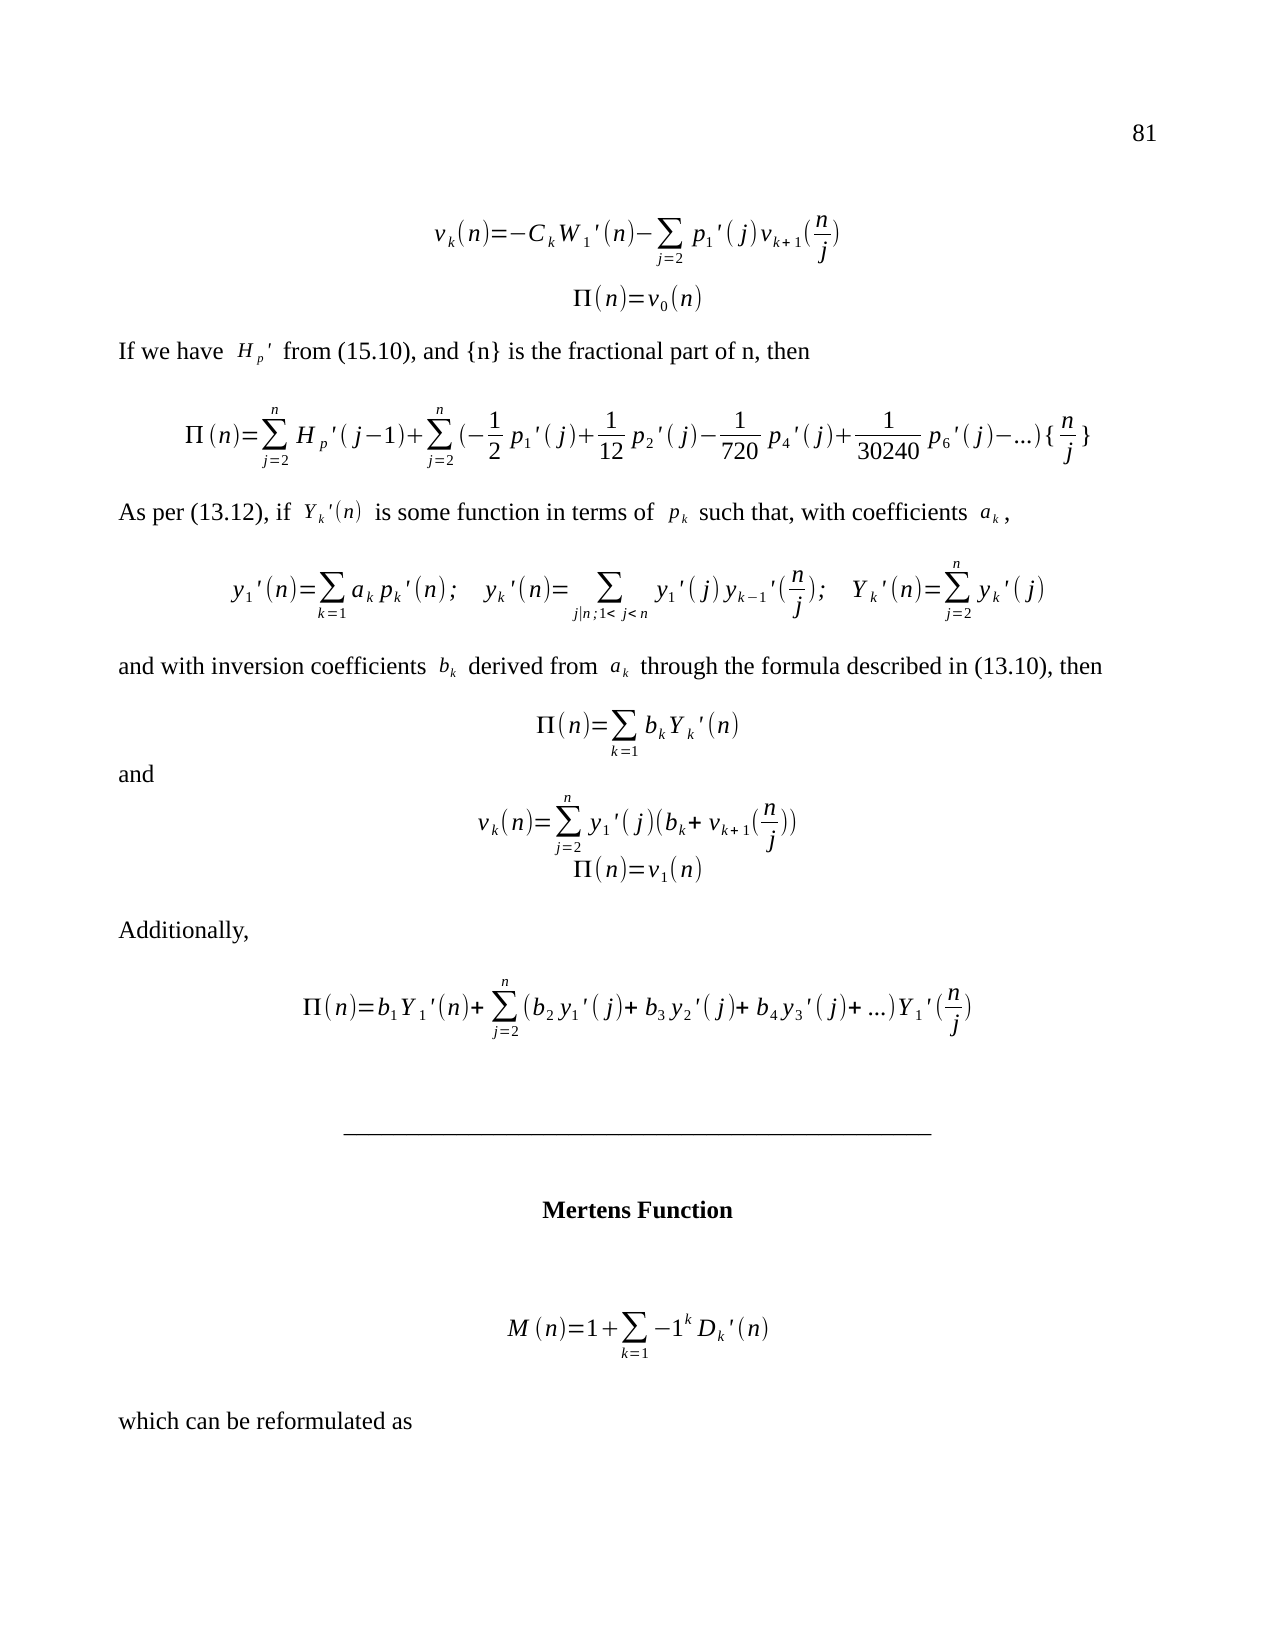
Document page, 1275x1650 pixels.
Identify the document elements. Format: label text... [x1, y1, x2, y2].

text If we have from (15.10), and {n} is the fractional part of n, then [118, 336, 1157, 365]
text which can be reformulated as [118, 1406, 1157, 1435]
text Additionally, [118, 916, 1157, 944]
text _______________________________________________ [118, 1109, 1157, 1138]
text As per (13.12), if is some function in terms of such that, with coefficients , [118, 497, 1157, 526]
text and [118, 759, 1157, 788]
text Mertens Function [118, 1196, 1157, 1224]
text and with inversion coefficients derived from through the formula described in (13.10), then [118, 651, 1157, 680]
